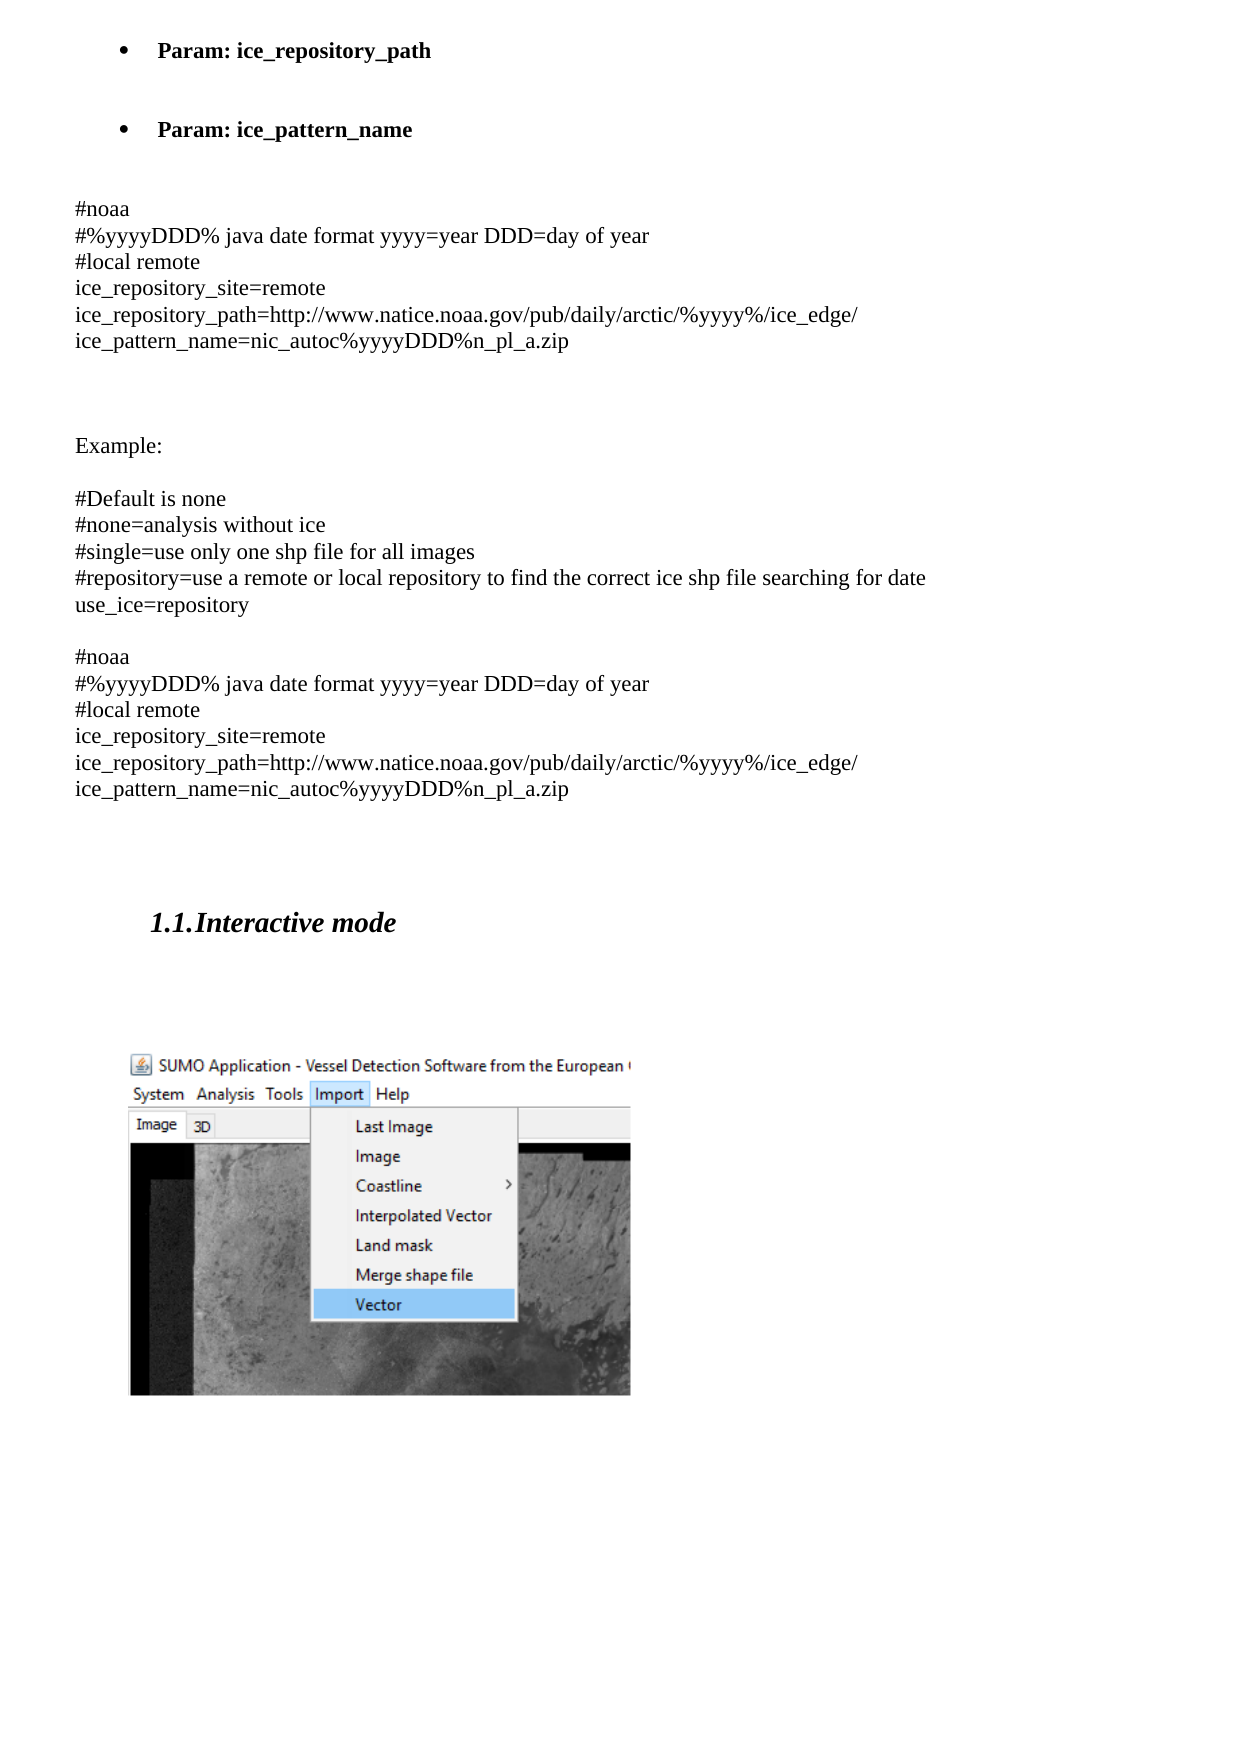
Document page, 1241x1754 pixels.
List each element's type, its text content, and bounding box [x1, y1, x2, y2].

text #%yyyyDDD% java date format yyyy=year DDD=day of year [75, 222, 1203, 248]
text #none=analysis without ice [75, 512, 1203, 538]
text #repository=use a remote or local repository to find the correct ice shp file searching for date [75, 564, 1203, 591]
text ice_repository_path=http://www.natice.noaa.gov/pub/daily/arctic/%yyyy%/ice_edge/ [75, 749, 1203, 775]
text #local remote [75, 696, 1203, 722]
text Example: [75, 432, 1203, 459]
list Interactive mode [150, 906, 1203, 939]
text #noaa [75, 195, 1203, 222]
text #single=use only one shp file for all images [75, 538, 1203, 564]
text #Default is none [75, 485, 1203, 512]
text #%yyyyDDD% java date format yyyy=year DDD=day of year [75, 670, 1203, 696]
list Param: ice_repository_path [120, 37, 1203, 116]
text use_ice=repository [75, 591, 1203, 617]
text ice_repository_path=http://www.natice.noaa.gov/pub/daily/arctic/%yyyy%/ice_edge/ [75, 301, 1203, 327]
text ice_repository_site=remote [75, 722, 1203, 749]
text #noaa [75, 643, 1203, 670]
list Param: ice_pattern_name [120, 116, 1203, 169]
text ice_pattern_name=nic_autoc%yyyyDDD%n_pl_a.zip [75, 775, 1203, 801]
text ice_repository_site=remote [75, 274, 1203, 301]
picture [128, 1050, 632, 1397]
text #local remote [75, 248, 1203, 274]
text ice_pattern_name=nic_autoc%yyyyDDD%n_pl_a.zip [75, 327, 1203, 353]
